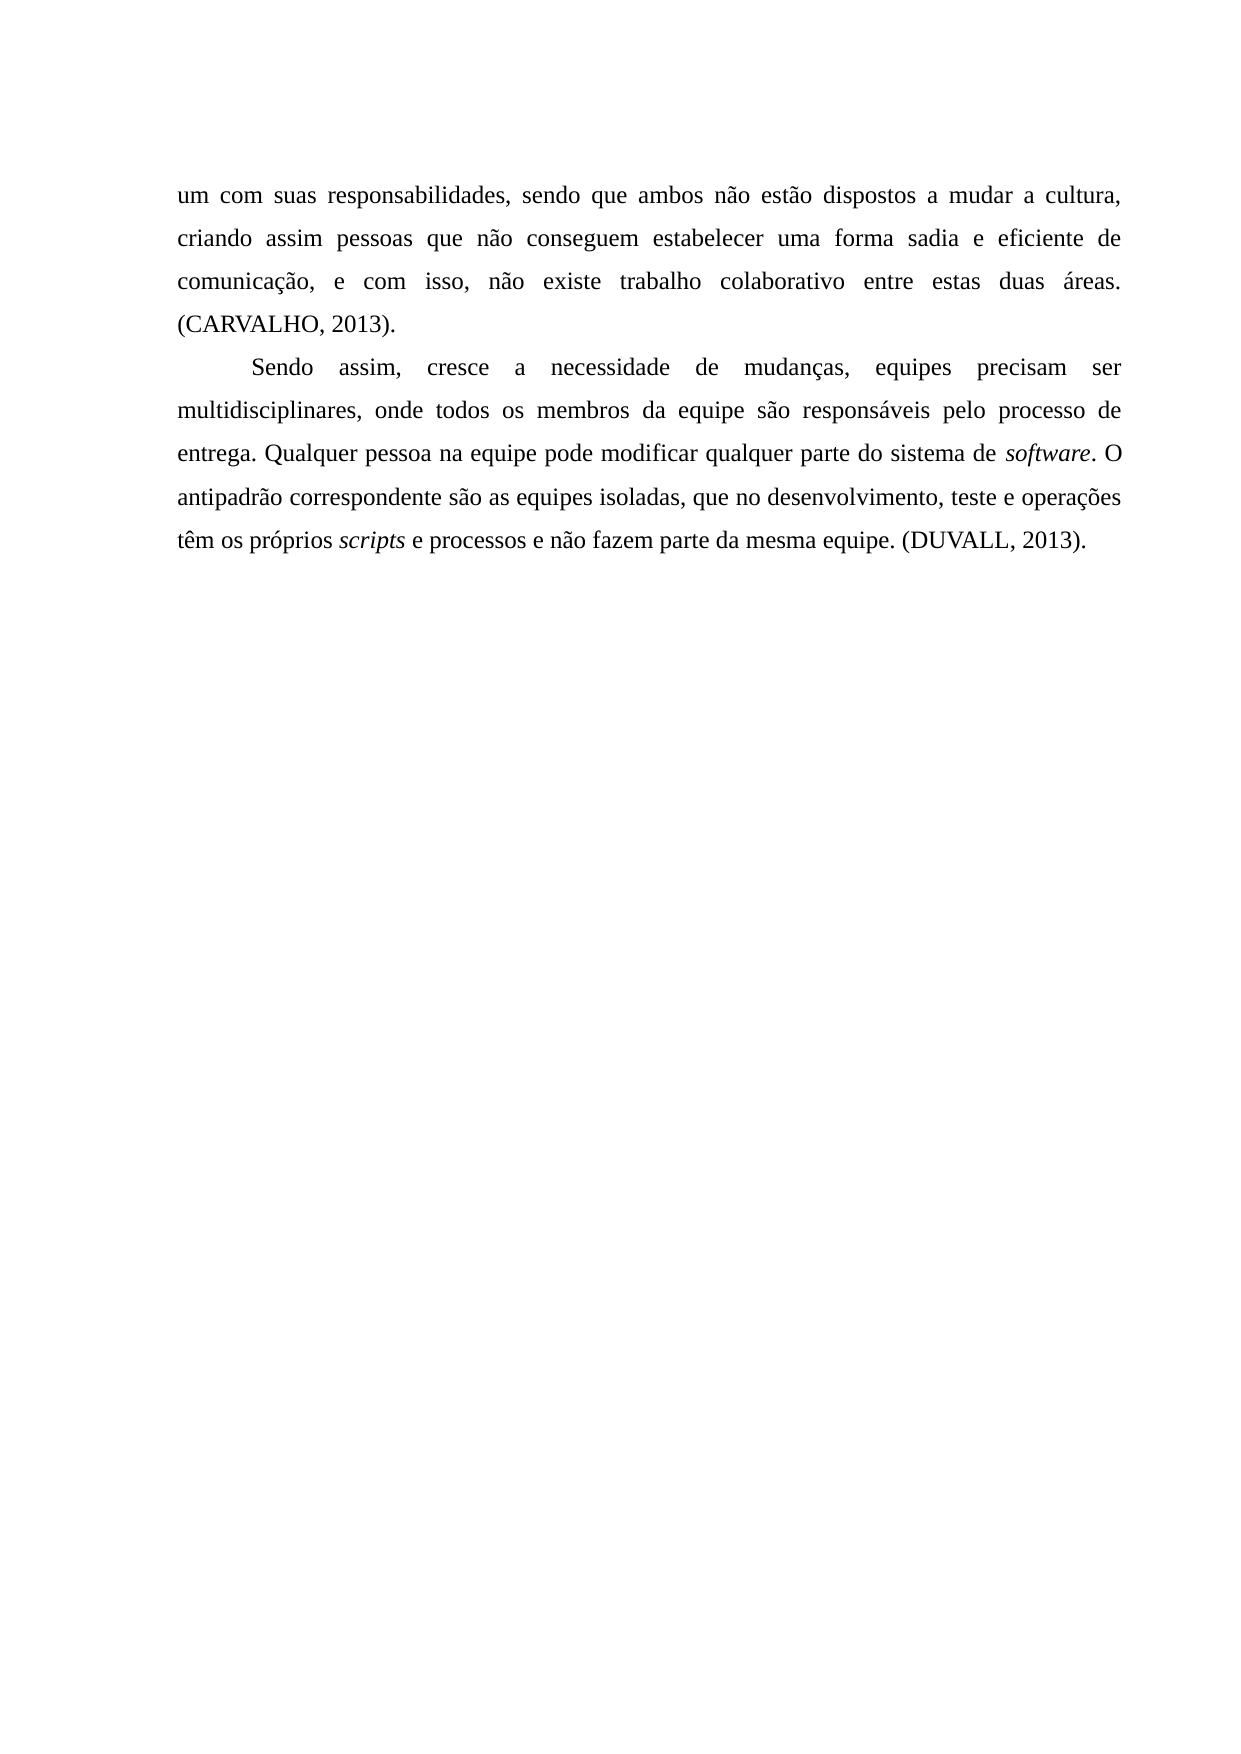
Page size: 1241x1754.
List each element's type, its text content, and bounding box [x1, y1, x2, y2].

text um com suas responsabilidades, sendo que ambos não estão dispostos a mudar a cultura, criando assim pessoas que não conseguem estabelecer uma forma sadia e eficiente de comunicação, e com isso, não existe trabalho colaborativo entre estas duas áreas. (CARVALHO, 2013). [177, 180, 1122, 338]
text Sendo assim, cresce a necessidade de mudanças, equipes precisam ser multidisciplinares, onde todos os membros da equipe são responsáveis pelo processo de entrega. Qualquer pessoa na equipe pode modificar qualquer parte do sistema de software. O antipadrão correspondente são as equipes isoladas, que no desenvolvimento, teste e operações têm os próprios scripts e processos e não fazem parte da mesma equipe. (DUVALL, 2013). [177, 352, 1122, 553]
